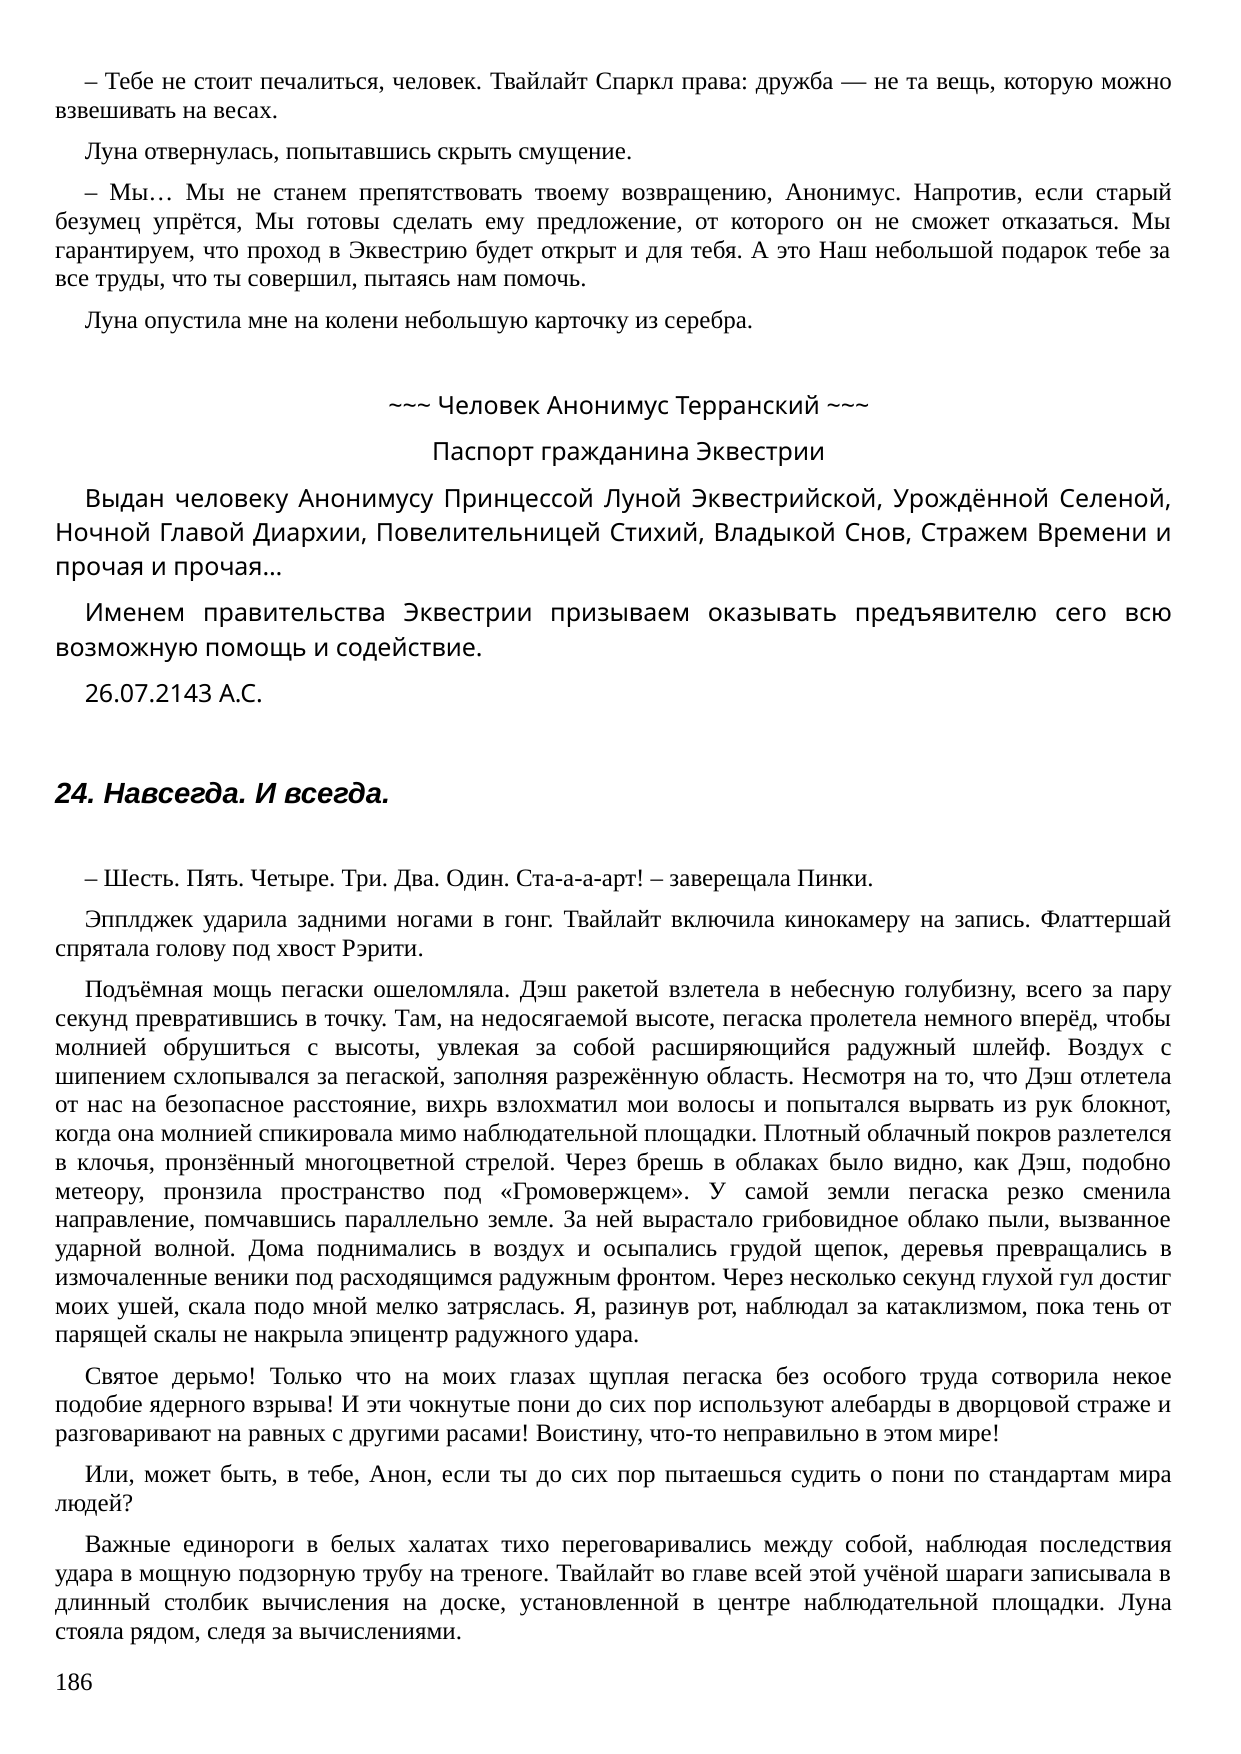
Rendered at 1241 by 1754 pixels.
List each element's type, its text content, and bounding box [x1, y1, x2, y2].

text Луна отвернулась, попытавшись скрыть смущение. [55, 136, 1173, 165]
subtitle 24. Навсегда. И всегда. [55, 776, 1173, 809]
text Именем правительства Эквестрии призываем оказывать предъявителю сего всю возможную помощь и содействие. [55, 595, 1173, 663]
text – Шесть. Пять. Четыре. Три. Два. Один. Ста-а-а-арт! – заверещала Пинки. [55, 863, 1173, 892]
text Святое дерьмо! Только что на моих глазах щуплая пегаска без особого труда сотворила некое подобие ядерного взрыва! И эти чокнутые пони до сих пор используют алебарды в дворцовой страже и разговаривают на равных с другими расами! Воистину, что-то неправильно в этом мире! [55, 1361, 1173, 1447]
text – Мы… Мы не станем препятствовать твоему возвращению, Анонимус. Напротив, если старый безумец упрётся, Мы готовы сделать ему предложение, от которого он не сможет отказаться. Мы гарантируем, что проход в Эквестрию будет открыт и для тебя. А это Наш небольшой подарок тебе за все труды, что ты совершил, пытаясь нам помочь. [55, 177, 1173, 292]
text Важные единороги в белых халатах тихо переговаривались между собой, наблюдая последствия удара в мощную подзорную трубу на треноге. Твайлайт во главе всей этой учёной шараги записывала в длинный столбик вычисления на доске, установленной в центре наблюдательной площадки. Луна стояла рядом, следя за вычислениями. [55, 1529, 1173, 1644]
text Эпплджек ударила задними ногами в гонг. Твайлайт включила кинокамеру на запись. Флаттершай спрятала голову под хвост Рэрити. [55, 904, 1173, 962]
text Или, может быть, в тебе, Анон, если ты до сих пор пытаешься судить о пони по стандартам мира людей? [55, 1459, 1173, 1517]
text – Тебе не стоит печалиться, человек. Твайлайт Спаркл права: дружба — не та вещь, которую можно взвешивать на весах. [55, 66, 1173, 123]
text Луна опустила мне на колени небольшую карточку из серебра. [55, 305, 1173, 333]
text Паспорт гражданина Эквестрии [55, 434, 1173, 468]
text 26.07.2143 А.С. [55, 676, 1173, 710]
text Подъёмная мощь пегаски ошеломляла. Дэш ракетой взлетела в небесную голубизну, всего за пару секунд превратившись в точку. Там, на недосягаемой высоте, пегаска пролетела немного вперёд, чтобы молнией обрушиться с высоты, увлекая за собой расширяющийся радужный шлейф. Воздух с шипением схлопывался за пегаской, заполняя разрежённую область. Несмотря на то, что Дэш отлетела от нас на безопасное расстояние, вихрь взлохматил мои волосы и попытался вырвать из рук блокнот, когда она молнией спикировала мимо наблюдательной площадки. Плотный облачный покров разлетелся в клочья, пронзённый многоцветной стрелой. Через брешь в облаках было видно, как Дэш, подобно метеору, пронзила пространство под «Громовержцем». У самой земли пегаска резко сменила направление, помчавшись параллельно земле. За ней вырастало грибовидное облако пыли, вызванное ударной волной. Дома поднимались в воздух и осыпались грудой щепок, деревья превращались в измочаленные веники под расходящимся радужным фронтом. Через несколько секунд глухой гул достиг моих ушей, скала подо мной мелко затряслась. Я, разинув рот, наблюдал за катаклизмом, пока тень от парящей скалы не накрыла эпицентр радужного удара. [55, 974, 1173, 1348]
text ~~~ Человек Анонимус Терранский ~~~ [55, 387, 1173, 421]
text Выдан человеку Анонимусу Принцессой Луной Эквестрийской, Урождённой Селеной, Ночной Главой Диархии, Повелительницей Стихий, Владыкой Снов, Стражем Времени и прочая и прочая… [55, 480, 1173, 583]
